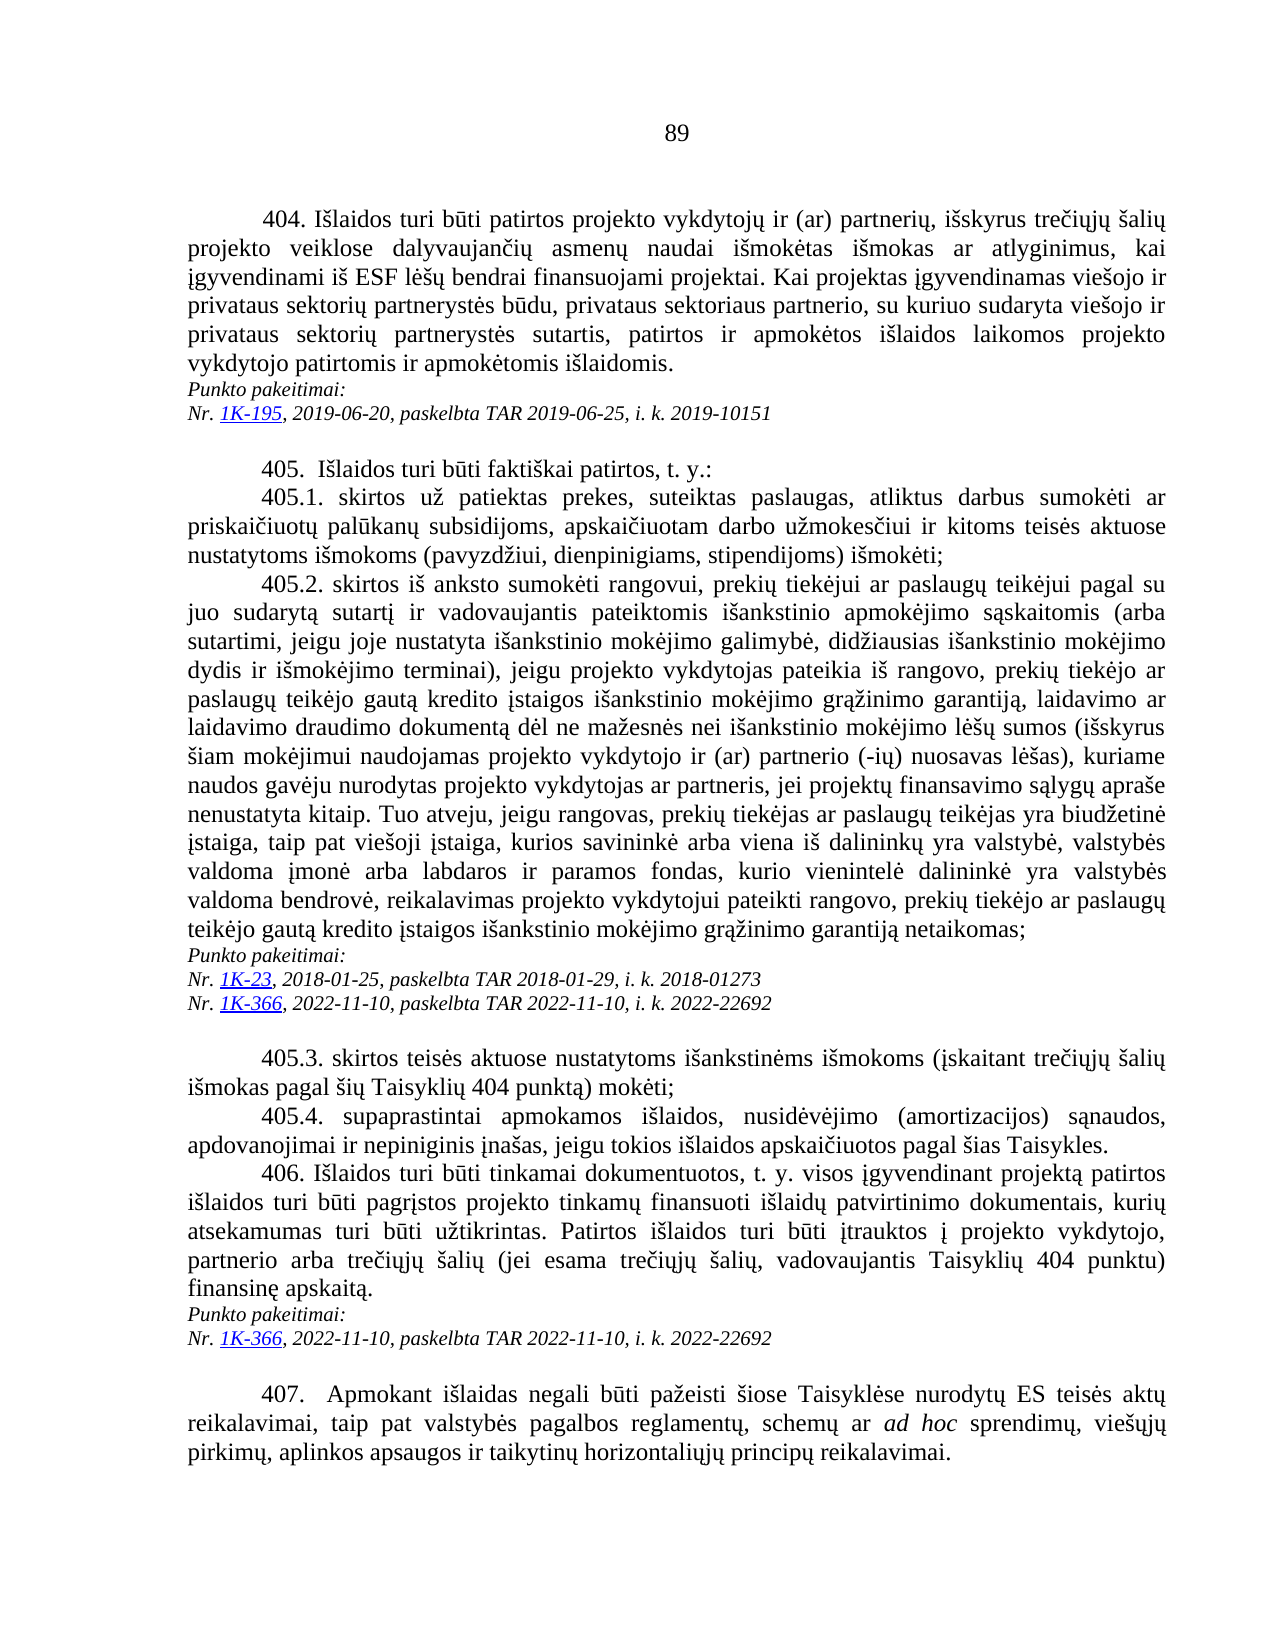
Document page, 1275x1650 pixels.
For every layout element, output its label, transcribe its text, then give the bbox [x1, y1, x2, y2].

text Nr. 1K-366, 2022-11-10, paskelbta TAR 2022-11-10, i. k. 2022-22692 [187, 991, 1167, 1015]
text 405.4. supaprastintai apmokamos išlaidos, nusidėvėjimo (amortizacijos) sąnaudos, apdovanojimai ir nepiniginis įnašas, jeigu tokios išlaidos apskaičiuotos pagal šias Taisykles. [187, 1101, 1167, 1158]
text 407. Apmokant išlaidas negali būti pažeisti šiose Taisyklėse nurodytų ES teisės aktų reikalavimai, taip pat valstybės pagalbos reglamentų, schemų ar ad hoc sprendimų, viešųjų pirkimų, aplinkos apsaugos ir taikytinų horizontaliųjų principų reikalavimai. [187, 1379, 1167, 1465]
text 404. Išlaidos turi būti patirtos projekto vykdytojų ir (ar) partnerių, išskyrus trečiųjų šalių projekto veiklose dalyvaujančių asmenų naudai išmokėtas išmokas ar atlyginimus, kai įgyvendinami iš ESF lėšų bendrai finansuojami projektai. Kai projektas įgyvendinamas viešojo ir privataus sektorių partnerystės būdu, privataus sektoriaus partnerio, su kuriuo sudaryta viešojo ir privataus sektorių partnerystės sutartis, patirtos ir apmokėtos išlaidos laikomos projekto vykdytojo patirtomis ir apmokėtomis išlaidomis. [187, 204, 1167, 377]
text Nr. 1K-23, 2018-01-25, paskelbta TAR 2018-01-29, i. k. 2018-01273 [187, 967, 1167, 991]
text Punkto pakeitimai: [187, 1302, 1167, 1326]
text Nr. 1K-366, 2022-11-10, paskelbta TAR 2022-11-10, i. k. 2022-22692 [187, 1326, 1167, 1350]
text Punkto pakeitimai: [187, 377, 1167, 401]
text 405.2. skirtos iš anksto sumokėti rangovui, prekių tiekėjui ar paslaugų teikėjui pagal su juo sudarytą sutartį ir vadovaujantis pateiktomis išankstinio apmokėjimo sąskaitomis (arba sutartimi, jeigu joje nustatyta išankstinio mokėjimo galimybė, didžiausias išankstinio mokėjimo dydis ir išmokėjimo terminai), jeigu projekto vykdytojas pateikia iš rangovo, prekių tiekėjo ar paslaugų teikėjo gautą kredito įstaigos išankstinio mokėjimo grąžinimo garantiją, laidavimo ar laidavimo draudimo dokumentą dėl ne mažesnės nei išankstinio mokėjimo lėšų sumos (išskyrus šiam mokėjimui naudojamas projekto vykdytojo ir (ar) partnerio (-ių) nuosavas lėšas), kuriame naudos gavėju nurodytas projekto vykdytojas ar partneris, jei projektų finansavimo sąlygų apraše nenustatyta kitaip. Tuo atveju, jeigu rangovas, prekių tiekėjas ar paslaugų teikėjas yra biudžetinė įstaiga, taip pat viešoji įstaiga, kurios savininkė arba viena iš dalininkų yra valstybė, valstybės valdoma įmonė arba labdaros ir paramos fondas, kurio vienintelė dalininkė yra valstybės valdoma bendrovė, reikalavimas projekto vykdytojui pateikti rangovo, prekių tiekėjo ar paslaugų teikėjo gautą kredito įstaigos išankstinio mokėjimo grąžinimo garantiją netaikomas; [187, 569, 1167, 942]
text 405.3. skirtos teisės aktuose nustatytoms išankstinėms išmokoms (įskaitant trečiųjų šalių išmokas pagal šių Taisyklių 404 punktą) mokėti; [187, 1043, 1167, 1101]
text 405. Išlaidos turi būti faktiškai patirtos, t. y.: [187, 454, 1167, 482]
text Nr. 1K-195, 2019-06-20, paskelbta TAR 2019-06-25, i. k. 2019-10151 [187, 401, 1167, 425]
text Punkto pakeitimai: [187, 942, 1167, 967]
text 405.1. skirtos už patiektas prekes, suteiktas paslaugas, atliktus darbus sumokėti ar priskaičiuotų palūkanų subsidijoms, apskaičiuotam darbo užmokesčiui ir kitoms teisės aktuose nustatytoms išmokoms (pavyzdžiui, dienpinigiams, stipendijoms) išmokėti; [187, 482, 1167, 569]
text 406. Išlaidos turi būti tinkamai dokumentuotos, t. y. visos įgyvendinant projektą patirtos išlaidos turi būti pagrįstos projekto tinkamų finansuoti išlaidų patvirtinimo dokumentais, kurių atsekamumas turi būti užtikrintas. Patirtos išlaidos turi būti įtrauktos į projekto vykdytojo, partnerio arba trečiųjų šalių (jei esama trečiųjų šalių, vadovaujantis Taisyklių 404 punktu) finansinę apskaitą. [187, 1158, 1167, 1302]
